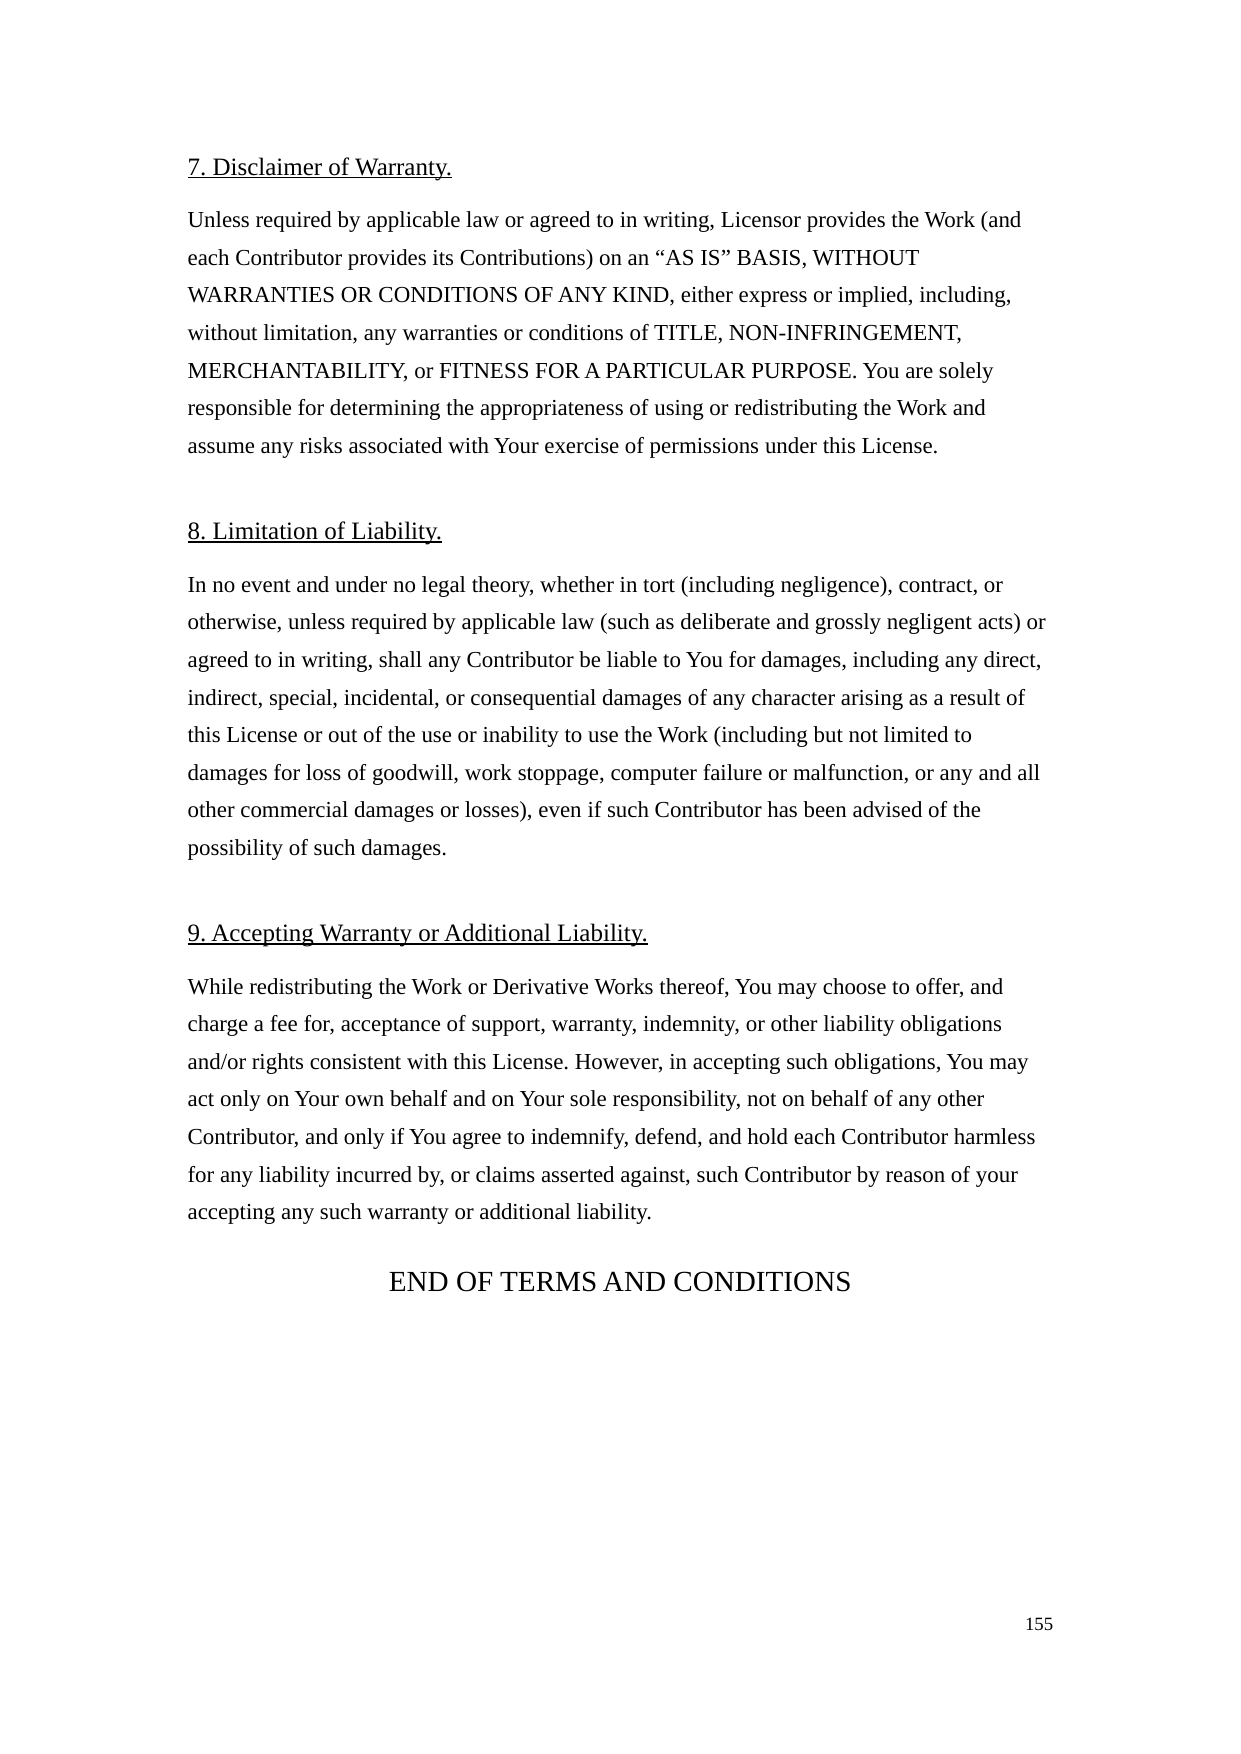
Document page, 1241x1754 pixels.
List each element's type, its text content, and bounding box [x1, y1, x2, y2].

text Unless required by applicable law or agreed to in writing, Licensor provides the Work (and each Contributor provides its Contributions) on an “AS IS” BASIS, WITHOUT WARRANTIES OR CONDITIONS OF ANY KIND, either express or implied, including, without limitation, any warranties or conditions of TITLE, NON-INFRINGEMENT, MERCHANTABILITY, or FITNESS FOR A PARTICULAR PURPOSE. You are solely responsible for determining the appropriateness of using or redistributing the Work and assume any risks associated with Your exercise of permissions under this License. [187, 203, 1053, 461]
text While redistributing the Work or Derivative Works thereof, You may choose to offer, and charge a fee for, acceptance of support, warranty, indemnity, or other liability obligations and/or rights consistent with this License. However, in accepting such obligations, You may act only on Your own behalf and on Your sole responsibility, not on behalf of any other Contributor, and only if You agree to indemnify, defend, and hold each Contributor harmless for any liability incurred by, or claims asserted against, such Contributor by reason of your accepting any such warranty or additional liability. [187, 970, 1053, 1228]
subtitle 9. Accepting Warranty or Additional Liability. [187, 916, 1053, 949]
subtitle 7. Disclaimer of Warranty. [187, 150, 1053, 182]
subtitle 8. Limitation of Liability. [187, 514, 1053, 547]
subtitle END OF TERMS AND CONDITIONS [187, 1249, 1053, 1314]
text In no event and under no legal theory, whether in tort (including negligence), contract, or otherwise, unless required by applicable law (such as deliberate and grossly negligent acts) or agreed to in writing, shall any Contributor be liable to You for damages, including any direct, indirect, special, incidental, or consequential damages of any character arising as a result of this License or out of the use or inability to use the Work (including but not limited to damages for loss of goodwill, work stoppage, computer failure or malfunction, or any and all other commercial damages or losses), even if such Contributor has been advised of the possibility of such damages. [187, 568, 1053, 863]
